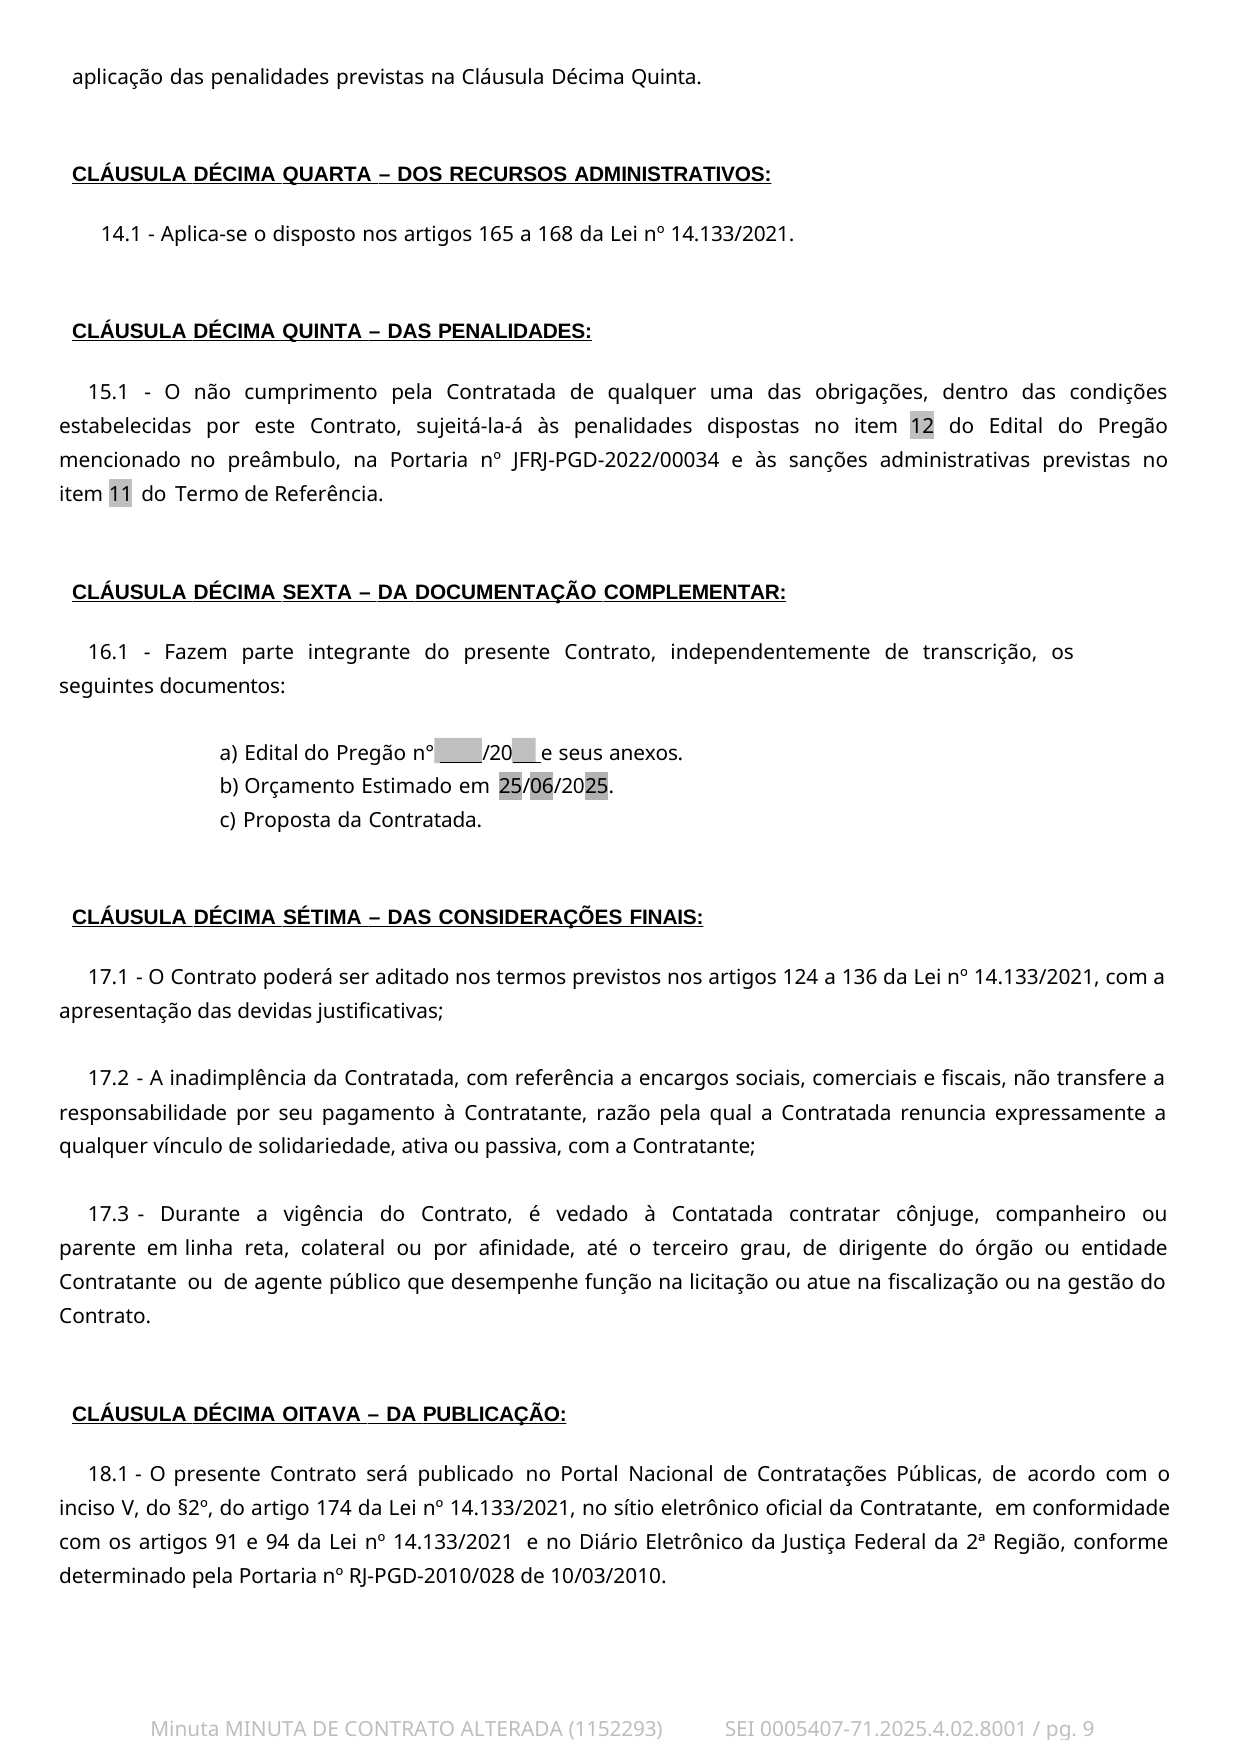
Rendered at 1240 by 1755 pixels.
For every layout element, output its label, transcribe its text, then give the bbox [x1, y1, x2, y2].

list - O não cumprimento pela Contratada de qualquer uma das obrigações, dentro das condições estabelecidas por este Contrato, sujeitá-la-á às penalidades dispostas no item 12 do Edital do Pregão mencionado no preâmbulo, na Portaria nº JFRJ-PGD-2022/00034 e às sanções administrativas previstas no item 11 do Termo de Referência. [59, 377, 1168, 507]
list - A inadimplência da Contratada, com referência a encargos sociais, comerciais e fiscais, não transfere a responsabilidade por seu pagamento à Contratante, razão pela qual a Contratada renuncia expressamente a qualquer vínculo de solidariedade, ativa ou passiva, com a Contratante; [59, 1063, 1167, 1160]
list Proposta da Contratada. [219, 805, 1181, 833]
list - Durante a vigência do Contrato, é vedado à Contatada contratar cônjuge, companheiro ou parente em linha reta, colateral ou por afinidade, até o terceiro grau, de dirigente do órgão ou entidade Contratante ou de agente público que desempenhe função na licitação ou atue na fiscalização ou na gestão do Contrato. [59, 1199, 1168, 1330]
list - O presente Contrato será publicado no Portal Nacional de Contratações Públicas, de acordo com o inciso V, do §2º, do artigo 174 da Lei nº 14.133/2021, no sítio eletrônico oficial da Contratante, em conformidade com os artigos 91 e 94 da Lei nº 14.133/2021 e no Diário Eletrônico da Justiça Federal da 2ª Região, conforme determinado pela Portaria nº RJ-PGD-2010/028 de 10/03/2010. [59, 1459, 1170, 1590]
subtitle CLÁUSULA DÉCIMA SEXTA – DA DOCUMENTAÇÃO COMPLEMENTAR: [72, 579, 1181, 603]
list - Fazem parte integrante do presente Contrato, independentemente de transcrição, os seguintes documentos: [59, 637, 1168, 699]
subtitle CLÁUSULA DÉCIMA OITAVA – DA PUBLICAÇÃO: [72, 1402, 1181, 1426]
subtitle CLÁUSULA DÉCIMA SÉTIMA – DAS CONSIDERAÇÕES FINAIS: [72, 905, 1181, 929]
text 14.1 - Aplica-se o disposto nos artigos 165 a 168 da Lei nº 14.133/2021. [101, 219, 1181, 248]
subtitle CLÁUSULA DÉCIMA QUARTA – DOS RECURSOS ADMINISTRATIVOS: [72, 162, 1181, 186]
list Orçamento Estimado em 25/06/2025. [219, 772, 1181, 800]
list - O Contrato poderá ser aditado nos termos previstos nos artigos 124 a 136 da Lei nº 14.133/2021, com a apresentação das devidas justificativas; [59, 962, 1167, 1025]
subtitle CLÁUSULA DÉCIMA QUINTA – DAS PENALIDADES: [72, 319, 1181, 343]
text aplicação das penalidades previstas na Cláusula Décima Quinta. [72, 62, 1181, 91]
list Edital do Pregão n° /20 e seus anexos. [219, 738, 1181, 767]
